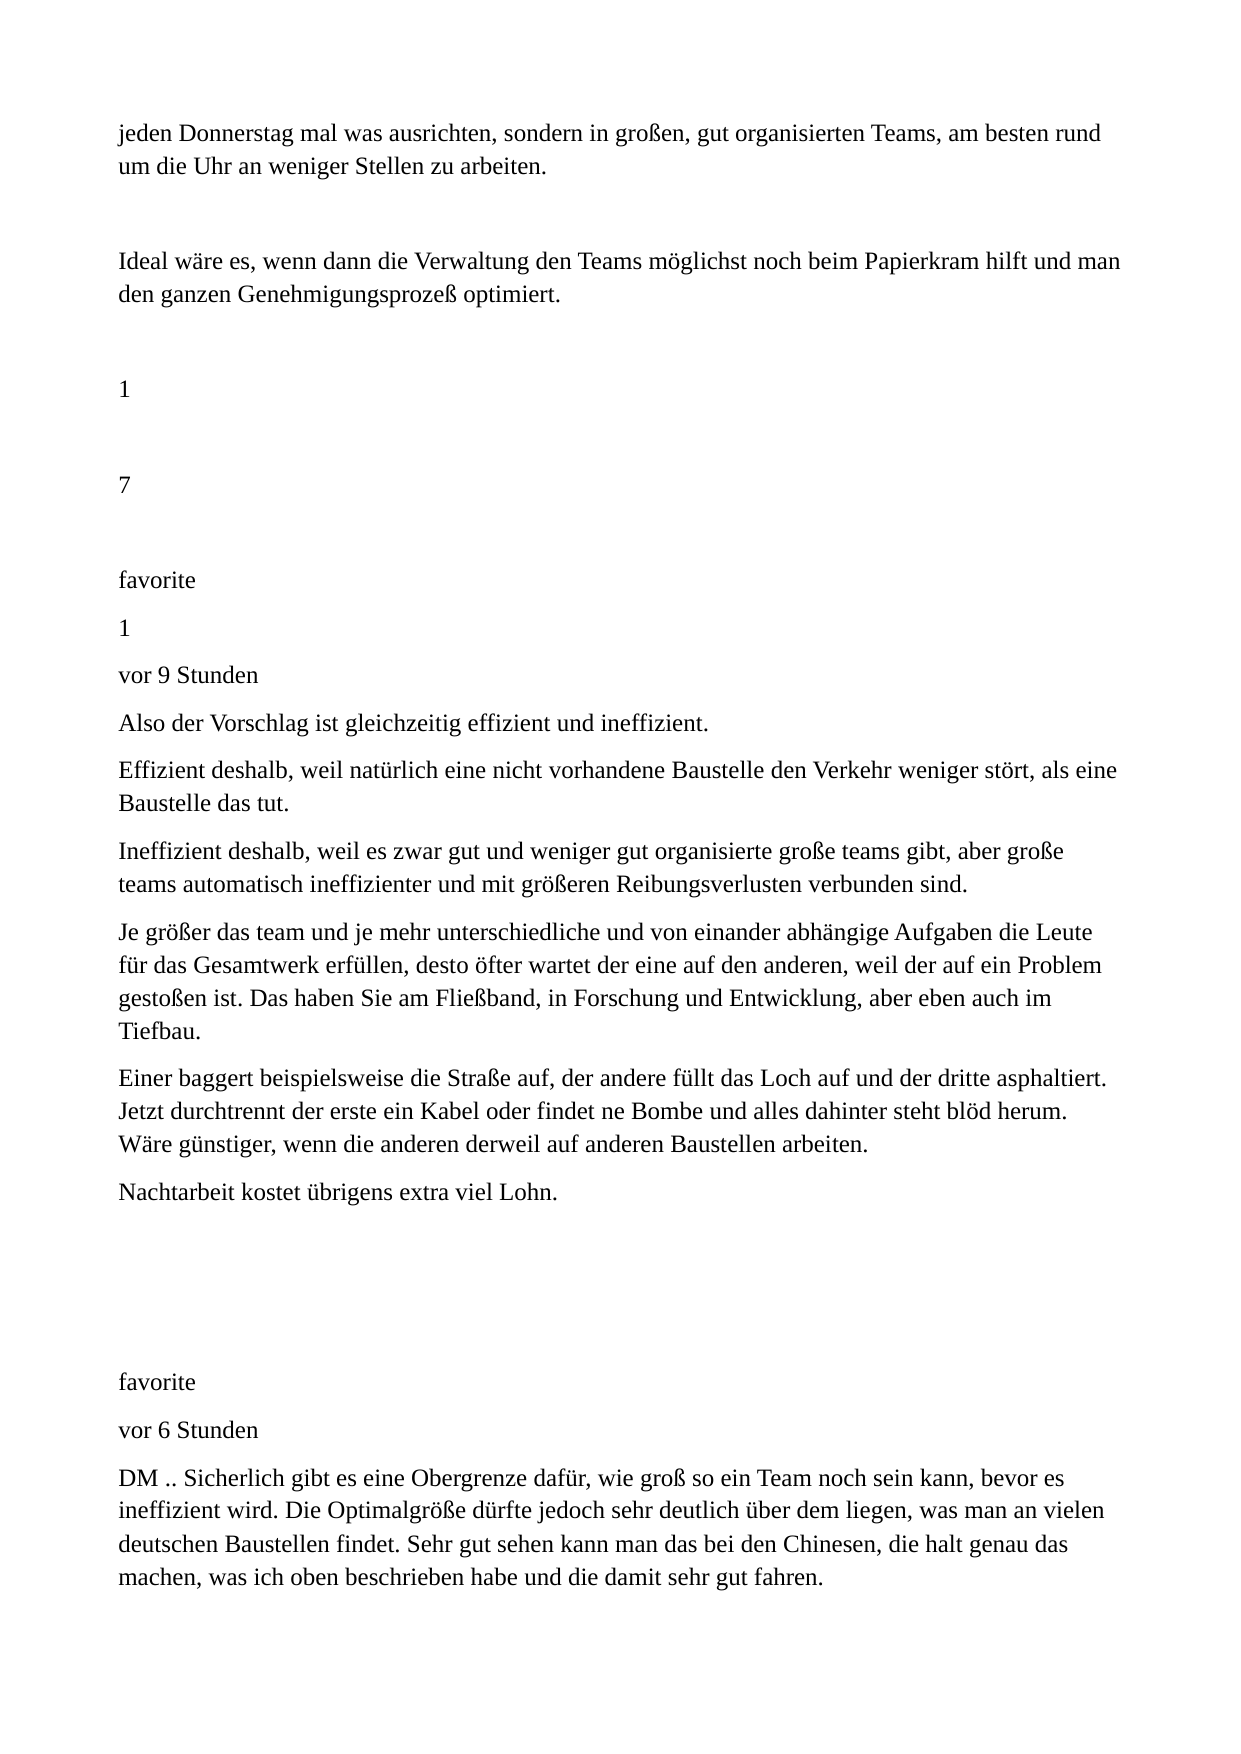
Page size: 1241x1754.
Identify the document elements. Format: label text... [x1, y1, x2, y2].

text Also der Vorschlag ist gleichzeitig effizient und ineffizient. [118, 708, 1122, 737]
text Einer baggert beispielsweise die Straße auf, der andere füllt das Loch auf und der dritte asphaltiert. Jetzt durchtrennt der erste ein Kabel oder findet ne Bombe und alles dahinter steht blöd herum. Wäre günstiger, wenn die anderen derweil auf anderen Baustellen arbeiten. [118, 1063, 1122, 1158]
text jeden Donnerstag mal was ausrichten, sondern in großen, gut organisierten Teams, am besten rund um die Uhr an weniger Stellen zu arbeiten. [118, 118, 1122, 180]
text Ineffizient deshalb, weil es zwar gut und weniger gut organisierte große teams gibt, aber große teams automatisch ineffizienter und mit größeren Reibungsverlusten verbunden sind. [118, 836, 1122, 898]
text Ideal wäre es, wenn dann die Verwaltung den Teams möglichst noch beim Papierkram hilft und man den ganzen Genehmigungsprozeß optimiert. [118, 246, 1122, 308]
text favorite [118, 1367, 1122, 1396]
text 1 [118, 374, 1122, 403]
text DM .. Sicherlich gibt es eine Obergrenze dafür, wie groß so ein Team noch sein kann, bevor es ineffizient wird. Die Optimalgröße dürfte jedoch sehr deutlich über dem liegen, was man an vielen deutschen Baustellen findet. Sehr gut sehen kann man das bei den Chinesen, die halt genau das machen, was ich oben beschrieben habe und die damit sehr gut fahren. [118, 1463, 1122, 1590]
text 1 [118, 613, 1122, 641]
text favorite [118, 565, 1122, 594]
text Effizient deshalb, weil natürlich eine nicht vorhandene Baustelle den Verkehr weniger stört, als eine Baustelle das tut. [118, 755, 1122, 817]
text 7 [118, 470, 1122, 498]
text Je größer das team und je mehr unterschiedliche und von einander abhängige Aufgaben die Leute für das Gesamtwerk erfüllen, desto öfter wartet der eine auf den anderen, weil der auf ein Problem gestoßen ist. Das haben Sie am Fließband, in Forschung und Entwicklung, aber eben auch im Tiefbau. [118, 917, 1122, 1044]
text vor 9 Stunden [118, 660, 1122, 689]
text vor 6 Stunden [118, 1415, 1122, 1444]
text Nachtarbeit kostet übrigens extra viel Lohn. [118, 1177, 1122, 1206]
